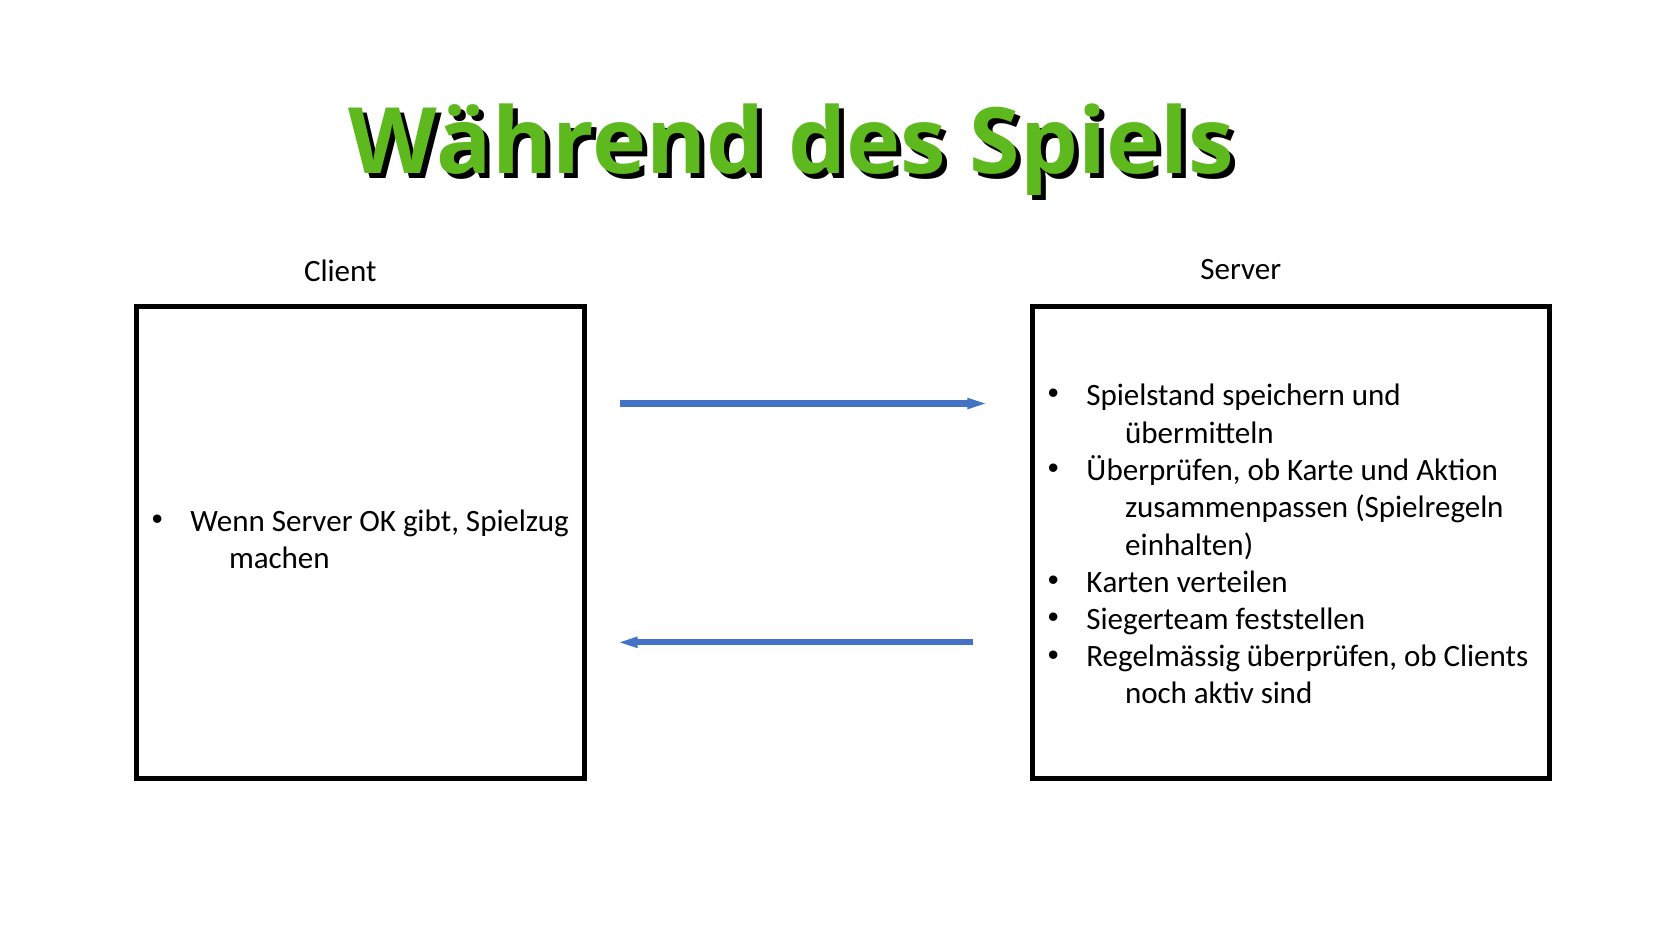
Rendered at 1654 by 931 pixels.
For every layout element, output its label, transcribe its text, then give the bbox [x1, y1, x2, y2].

text_box Spielstand speichern und übermitteln Überprüfen, ob Karte und Aktion zusammenpassen (Spielregeln einhalten) Karten verteilen Siegerteam feststellen Regelmässig überprüfen, ob Clients noch aktiv sind [1033, 306, 1549, 779]
text_box Wenn Server OK gibt, Spielzug machen [137, 306, 585, 779]
title Während des Spiels [47, 59, 1536, 215]
text_box Client [289, 242, 393, 296]
text_box Server [1185, 241, 1298, 294]
